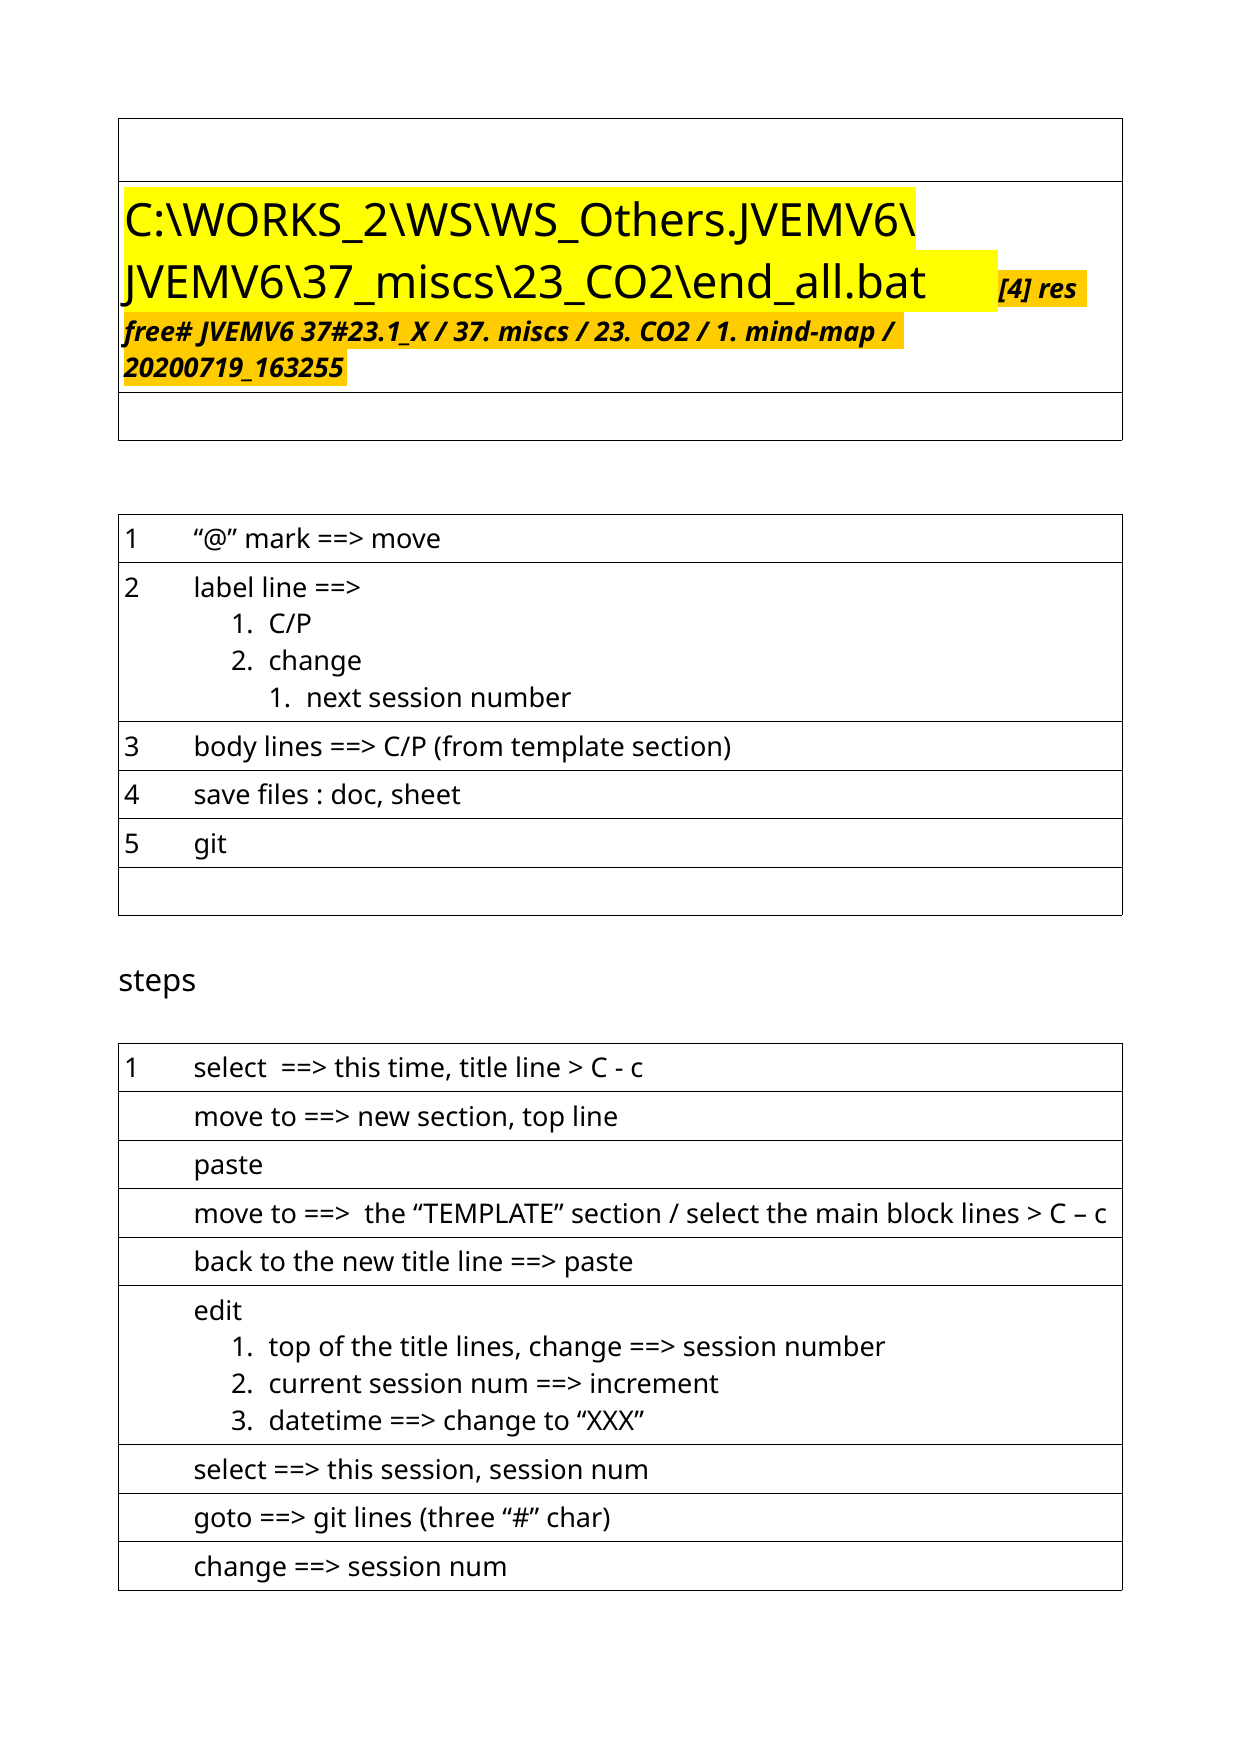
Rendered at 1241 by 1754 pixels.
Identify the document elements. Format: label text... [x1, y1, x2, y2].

table_cell select ==> this session, session num [188, 1445, 1122, 1493]
table_cell body lines ==> C/P (from template section) [188, 722, 1122, 770]
table_cell [119, 1189, 187, 1237]
table_cell 4 [119, 771, 187, 818]
table_cell [119, 1542, 187, 1589]
table_cell label line ==> C/P change next session number [188, 563, 1122, 721]
table_cell change ==> session num [188, 1542, 1122, 1589]
table_header 1 [119, 515, 187, 562]
table_cell [119, 1238, 187, 1285]
text steps [118, 958, 1122, 1000]
table_cell back to the new title line ==> paste [188, 1238, 1122, 1285]
table_cell move to ==> new section, top line [188, 1092, 1122, 1140]
table_cell [119, 1286, 187, 1444]
table_header 1 [119, 1044, 187, 1091]
table_cell 5 [119, 819, 187, 867]
table_cell edit top of the title lines, change ==> session number current session num ==> increment datetime ==> change to “XXX” [188, 1286, 1122, 1444]
table_cell [119, 1141, 187, 1188]
table_cell 3 [119, 722, 187, 770]
table_cell move to ==> the “TEMPLATE” section / select the main block lines > C – c [188, 1189, 1122, 1237]
table_cell goto ==> git lines (three “#” char) [188, 1494, 1122, 1541]
table_cell C:\WORKS_2\WS\WS_Others.JVEMV6\JVEMV6\37_miscs\23_CO2\end_all.bat [4] res free# JVEMV6 37#23.1_X / 37. miscs / 23. CO2 / 1. mind-map / 20200719_163255 [119, 182, 1122, 392]
table_cell 2 [119, 563, 187, 721]
table_cell [119, 1445, 187, 1493]
table_header select ==> this time, title line > C - c [188, 1044, 1122, 1091]
table_cell [119, 1494, 187, 1541]
table_cell paste [188, 1141, 1122, 1188]
table_cell [119, 119, 1122, 181]
table_cell save files : doc, sheet [188, 771, 1122, 818]
table_cell [119, 393, 1122, 440]
table_cell [119, 1092, 187, 1140]
table_header “@” mark ==> move [188, 515, 1122, 562]
table_cell git [188, 819, 1122, 867]
table_cell [188, 868, 1122, 915]
table_cell [119, 868, 187, 915]
